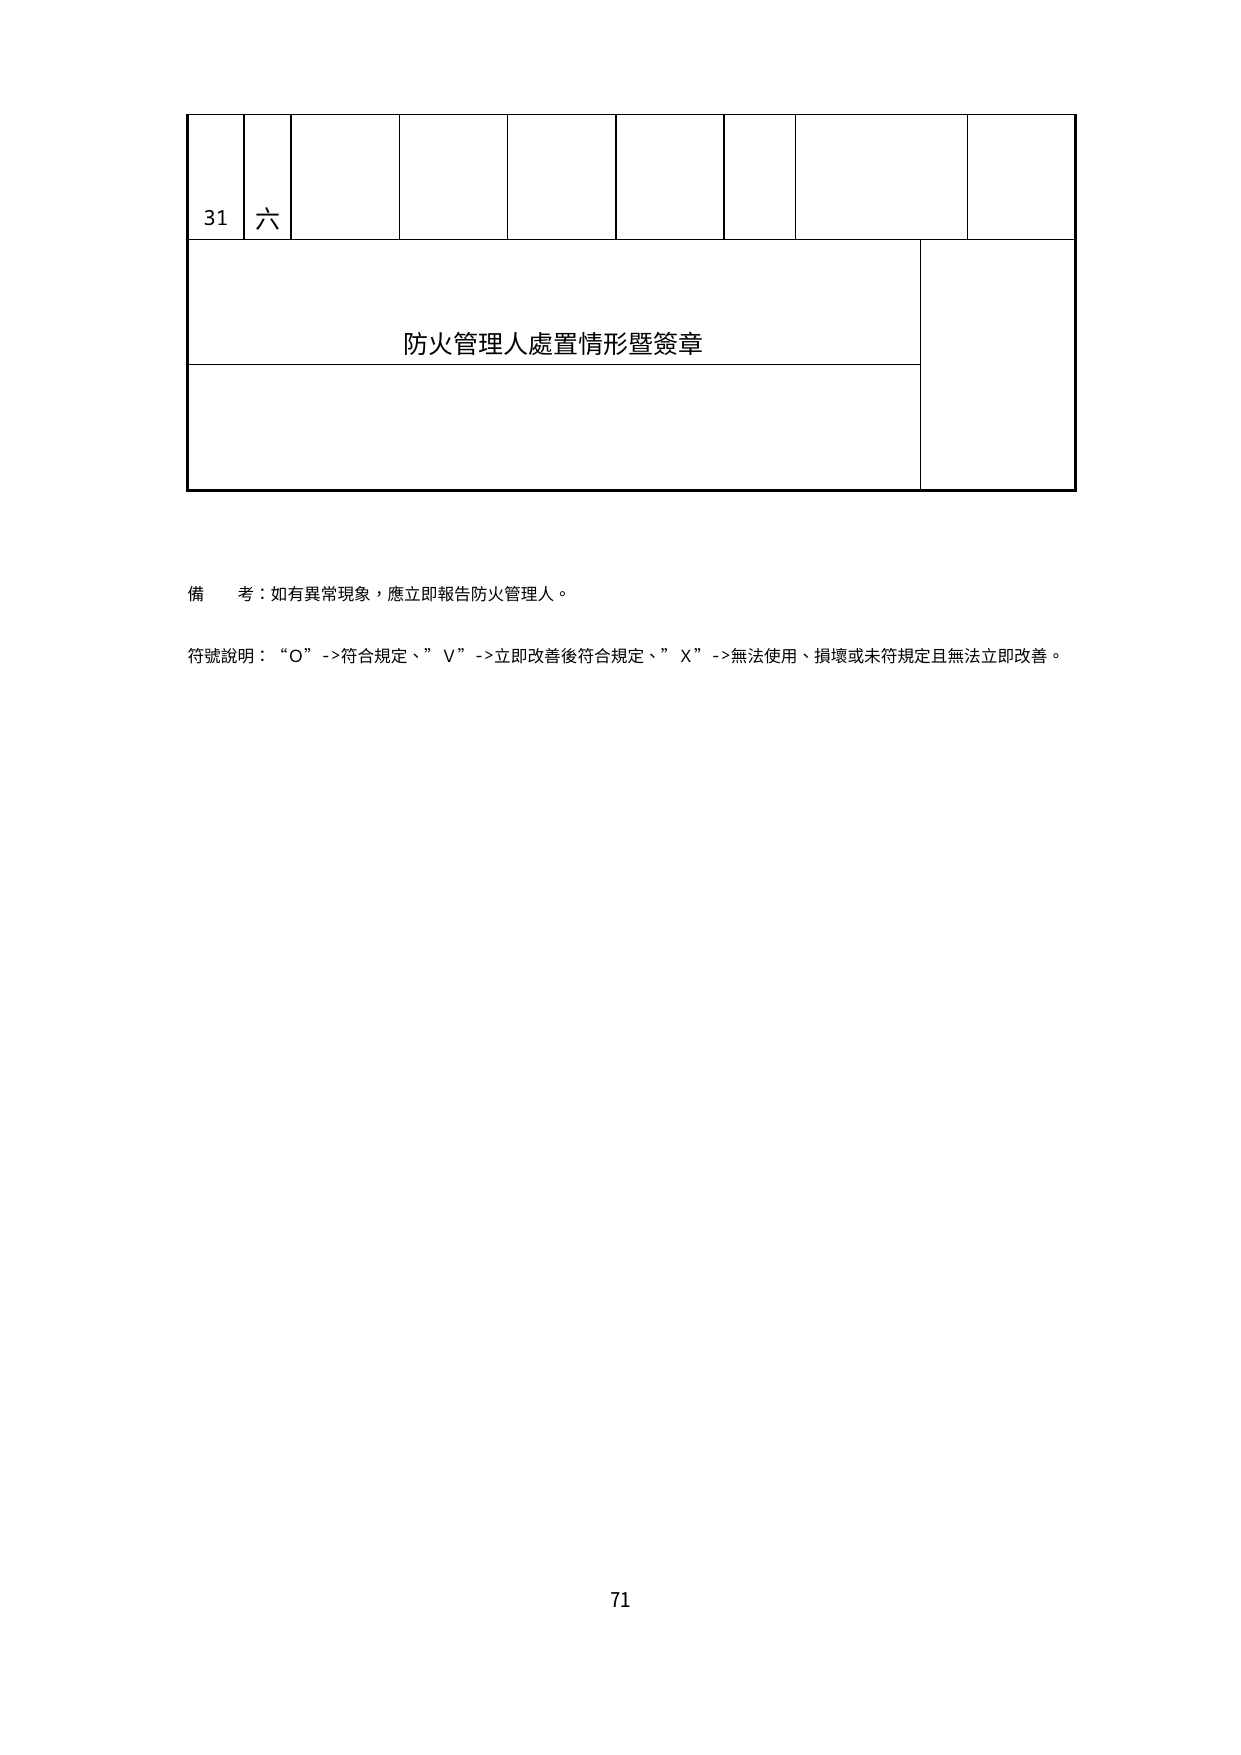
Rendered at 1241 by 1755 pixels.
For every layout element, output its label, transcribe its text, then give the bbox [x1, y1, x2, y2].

table_cell [968, 115, 1074, 238]
table_cell [508, 115, 615, 238]
table_cell 防火管理人處置情形暨簽章 [189, 240, 920, 363]
table_cell [921, 240, 1074, 488]
table_cell [400, 115, 507, 238]
table_cell 六 [245, 115, 290, 238]
table_cell [796, 115, 967, 238]
table_cell [725, 115, 795, 238]
text 備 考：如有異常現象，應立即報告防火管理人。 [187, 551, 1053, 613]
table_cell [617, 115, 723, 238]
table_cell 31 [189, 115, 243, 238]
table_cell [189, 365, 920, 488]
text 符號說明：“Ｏ”->符合規定、”Ｖ”->立即改善後符合規定、”Ｘ”->無法使用、損壞或未符規定且無法立即改善。 [187, 613, 1053, 676]
table_cell [292, 115, 399, 238]
